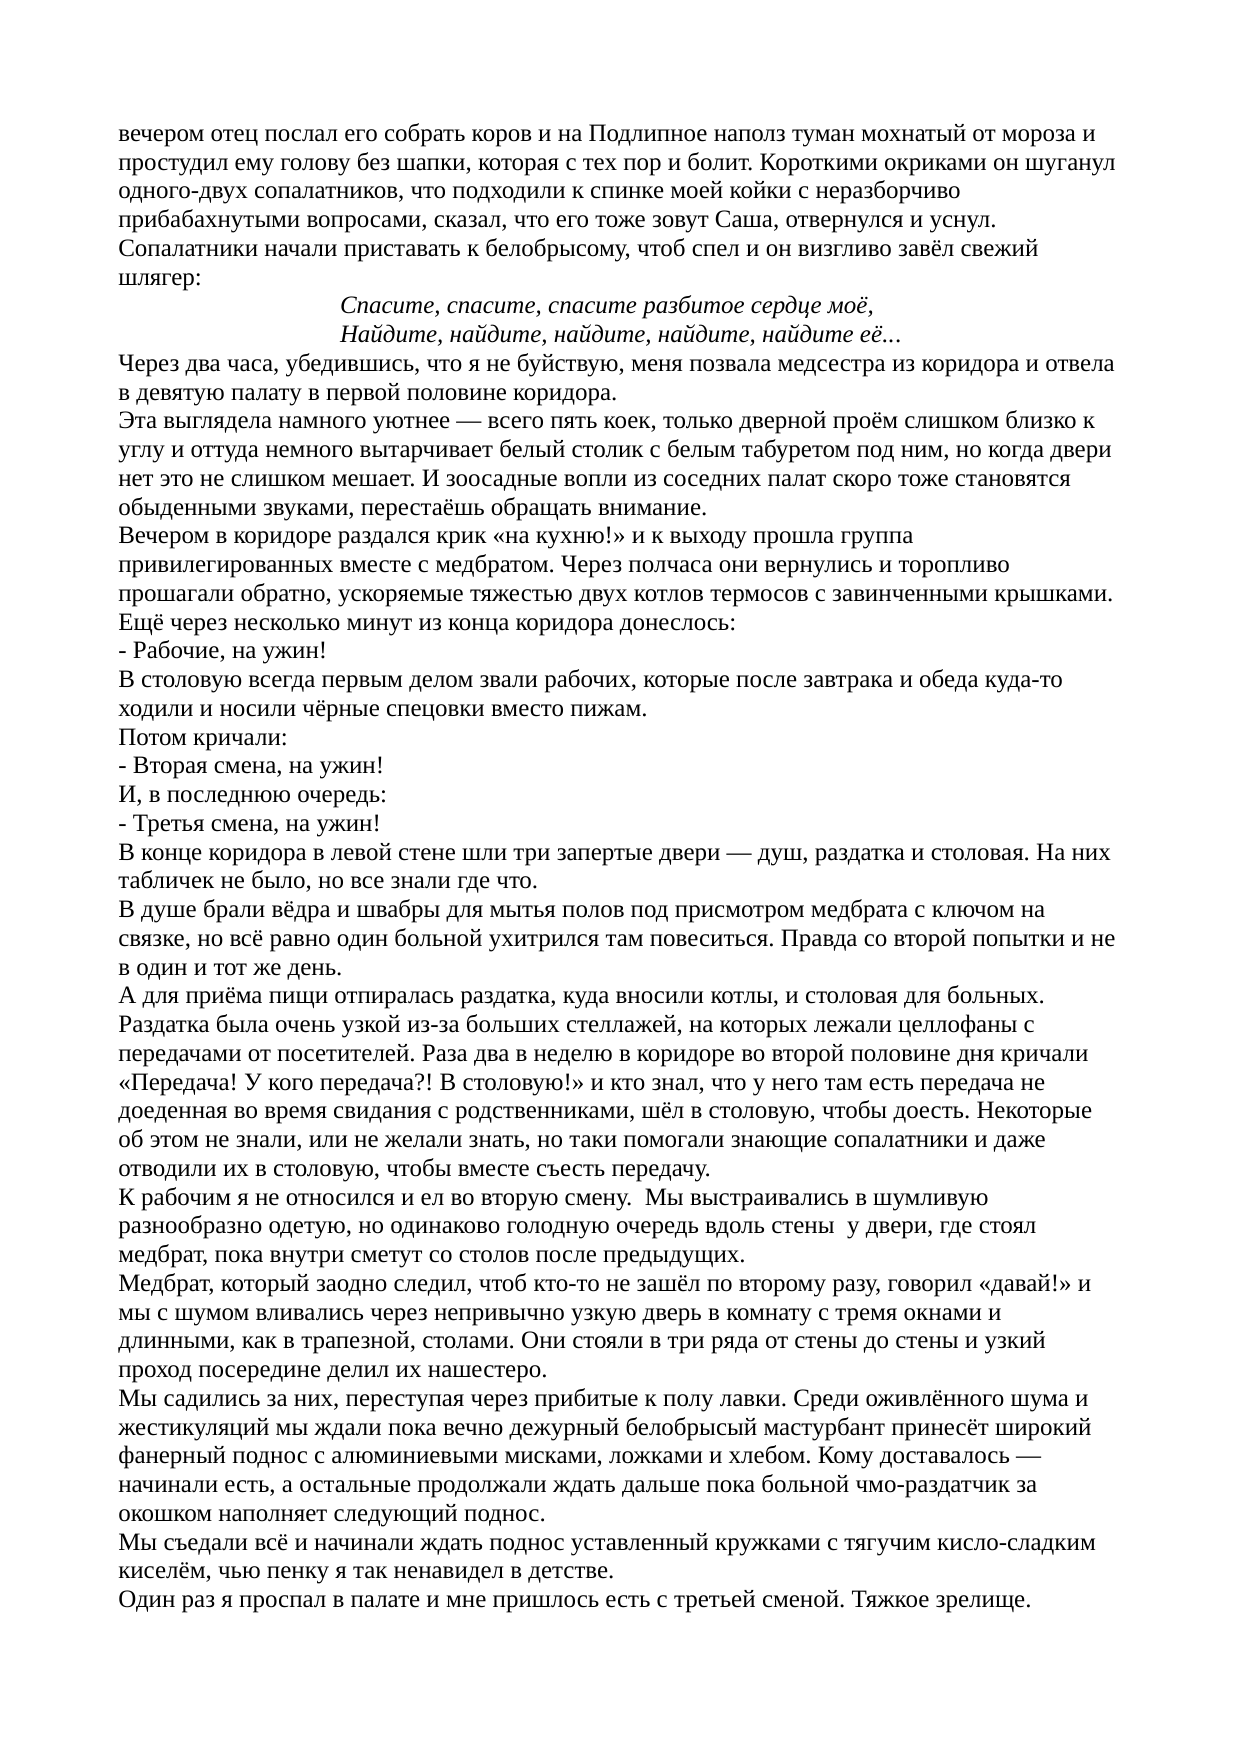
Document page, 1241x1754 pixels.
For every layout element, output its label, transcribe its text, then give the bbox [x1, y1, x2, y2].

text Мы садились за них, переступая через прибитые к полу лавки. Среди оживлённого шума и жестикуляций мы ждали пока вечно дежурный белобрысый мастурбант принесёт широкий фанерный поднос с алюминиевыми мисками, ложками и хлебом. Кому доставалось — начинали есть, а остальные продолжали ждать дальше пока больной чмо-раздатчик за окошком наполняет следующий поднос. [118, 1383, 1122, 1527]
text Один раз я проспал в палате и мне пришлось есть с третьей сменой. Тяжкое зрелище. [118, 1584, 1122, 1613]
text вечером отец послал его собрать коров и на Подлипное наполз туман мохнатый от мороза и простудил ему голову без шапки, которая с тех пор и болит. Короткими окриками он шуганул одного-двух сопалатников, что подходили к спинке моей койки с неразборчиво прибабахнутыми вопросами, сказал, что его тоже зовут Саша, отвернулся и уснул. [118, 118, 1122, 233]
text Мы съедали всё и начинали ждать поднос уставленный кружками с тягучим кисло-сладким киселём, чью пенку я так ненавидел в детстве. [118, 1527, 1122, 1584]
text Спасите, спасите, спасите разбитое сердце моё, [118, 291, 1122, 319]
text Медбрат, который заодно следил, чтоб кто-то не зашёл по второму разу, говорил «давай!» и мы с шумом вливались через непривычно узкую дверь в комнату с тремя окнами и длинными, как в трапезной, столами. Они стояли в три ряда от стены до стены и узкий проход посередине делил их нашестеро. [118, 1268, 1122, 1383]
text В душе брали вёдра и швабры для мытья полов под присмотром медбрата с ключом на связке, но всё равно один больной ухитрился там повеситься. Правда со второй попытки и не в один и тот же день. [118, 894, 1122, 981]
text Эта выглядела намного уютнее — всего пять коек, только дверной проём слишком близко к углу и оттуда немного вытарчивает белый столик с белым табуретом под ним, но когда двери нет это не слишком мешает. И зоосадные вопли из соседних палат скоро тоже становятся обыденными звуками, перестаёшь обращать внимание. [118, 406, 1122, 521]
text Найдите, найдите, найдите, найдите, найдите её... [118, 319, 1122, 348]
text К рабочим я не относился и ел во вторую смену. Мы выстраивались в шумливую разнообразно одетую, но одинаково голодную очередь вдоль стены у двери, где стоял медбрат, пока внутри сметут со столов после предыдущих. [118, 1182, 1122, 1268]
text - Рабочие, на ужин! [118, 636, 1122, 664]
text В столовую всегда первым делом звали рабочих, которые после завтрака и обеда куда-то ходили и носили чёрные спецовки вместо пижам. [118, 664, 1122, 722]
text Потом кричали: [118, 722, 1122, 751]
text Сопалатники начали приставать к белобрысому, чтоб спел и он визгливо завёл свежий шлягер: [118, 233, 1122, 291]
text - Вторая смена, на ужин! [118, 751, 1122, 779]
text В конце коридора в левой стене шли три запертые двери — душ, раздатка и столовая. На них табличек не было, но все знали где что. [118, 837, 1122, 894]
text - Третья смена, на ужин! [118, 808, 1122, 837]
text Вечером в коридоре раздался крик «на кухню!» и к выходу прошла группа привилегированных вместе с медбратом. Через полчаса они вернулись и торопливо прошагали обратно, ускоряемые тяжестью двух котлов термосов с завинченными крышками. Ещё через несколько минут из конца коридора донеслось: [118, 521, 1122, 636]
text И, в последнюю очередь: [118, 779, 1122, 808]
text А для приёма пищи отпиралась раздатка, куда вносили котлы, и столовая для больных. Раздатка была очень узкой из-за больших стеллажей, на которых лежали целлофаны с передачами от посетителей. Раза два в неделю в коридоре во второй половине дня кричали «Передача! У кого передача?! В столовую!» и кто знал, что у него там есть передача не доеденная во время свидания с родственниками, шёл в столовую, чтобы доесть. Некоторые об этом не знали, или не желали знать, но таки помогали знающие сопалатники и даже отводили их в столовую, чтобы вместе съесть передачу. [118, 981, 1122, 1182]
text Через два часа, убедившись, что я не буйствую, меня позвала медсестра из коридора и отвела в девятую палату в первой половине коридора. [118, 348, 1122, 406]
